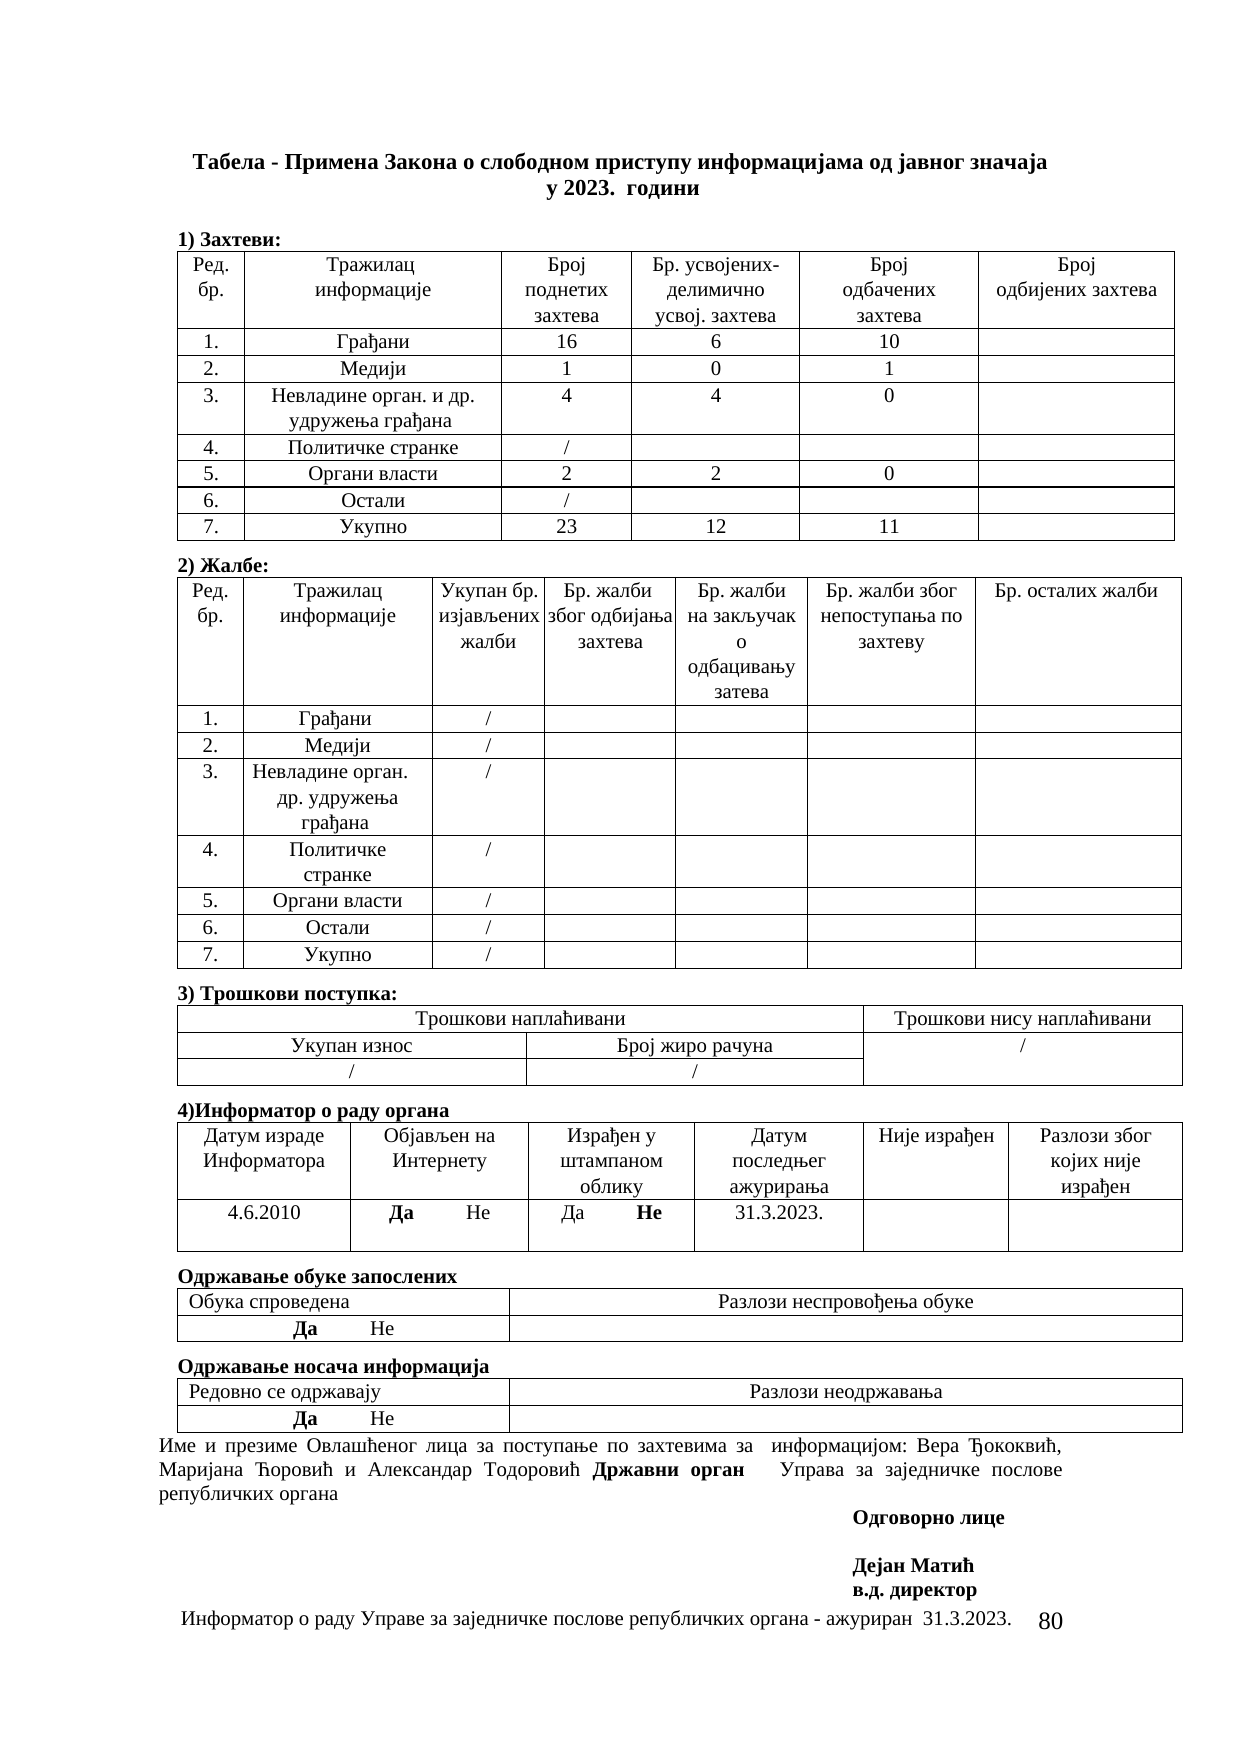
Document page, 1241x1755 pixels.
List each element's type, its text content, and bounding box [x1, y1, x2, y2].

table_header Бр. жалби због непоступања по захтеву [808, 578, 975, 705]
table_cell [510, 1406, 1182, 1432]
table_cell Медији [244, 733, 432, 758]
table_cell 12 [632, 514, 799, 540]
text Одговорно лице [758, 1505, 1063, 1529]
table_cell [808, 942, 975, 968]
table_cell [676, 915, 807, 941]
table_cell 4. [178, 435, 244, 460]
table_cell Oргани власти [244, 888, 432, 914]
text 4)Информатор о раду органа [177, 1098, 1063, 1122]
table_header Бр. жалби на закључак о одбацивању затева [676, 578, 807, 705]
table_cell [800, 435, 978, 460]
table_cell [976, 888, 1181, 914]
table_cell [545, 759, 675, 835]
table_cell / [178, 1059, 526, 1085]
table_header Трошкови нису наплаћивани [864, 1006, 1182, 1032]
table_cell 7. [178, 942, 243, 968]
table_cell / [433, 942, 544, 968]
table_cell [676, 888, 807, 914]
table_cell 7. [178, 514, 244, 540]
table_header Укупан бр. изјављених жалби [433, 578, 544, 705]
table_header Израђен у штампаном облику [529, 1123, 694, 1199]
table_cell Грађани [244, 706, 432, 732]
table_cell Невладине орган. др. удружења грађана [244, 759, 432, 835]
table_cell [808, 706, 975, 732]
text Дејан Матић [852, 1553, 1063, 1577]
table_cell / [502, 488, 631, 513]
text у 2023. години [177, 174, 1063, 200]
table_cell [976, 759, 1181, 835]
table_header Број поднетих захтева [502, 252, 631, 328]
table_cell 4 [502, 383, 631, 433]
table_cell Да Не [178, 1406, 509, 1432]
table_cell / [433, 915, 544, 941]
table_cell Политичке странке [245, 435, 501, 460]
table_cell Грађани [245, 329, 501, 354]
table_cell 3. [178, 383, 244, 433]
table_cell [864, 1200, 1008, 1251]
table_header Разлози неспровођења обуке [510, 1289, 1182, 1314]
table_cell [979, 461, 1174, 486]
table_header Бр. усвојених- делимично усвој. захтева [632, 252, 799, 328]
table_cell / [433, 706, 544, 732]
table_cell [632, 435, 799, 460]
table_header Бр. жалби због одбијања захтева [545, 578, 675, 705]
table_cell Да Не [351, 1200, 528, 1251]
table_header Тражилац информације [245, 252, 501, 328]
table_cell [979, 435, 1174, 460]
table_cell [979, 356, 1174, 382]
table_cell Укупно [245, 514, 501, 540]
table_cell 3. [178, 759, 243, 835]
text Табела - Примена Закона о слободном приступу информацијама од јавног значаја [177, 148, 1063, 174]
table_cell / [433, 888, 544, 914]
table_cell [545, 733, 675, 758]
table_header Ред.бр. [178, 252, 244, 328]
table_cell 6. [178, 915, 243, 941]
table_header Обука спроведена [178, 1289, 509, 1314]
text 3) Трошкови поступка: [177, 981, 1063, 1005]
table_cell / [433, 836, 544, 887]
table_cell 2 [632, 461, 799, 486]
table_cell / [502, 435, 631, 460]
table_cell 4 [632, 383, 799, 433]
table_cell [676, 733, 807, 758]
table_header Трошкови наплаћивани [178, 1006, 863, 1032]
table_cell [808, 733, 975, 758]
table_header Тражилац информације [244, 578, 432, 705]
table_cell 6 [632, 329, 799, 354]
table_cell 4.6.2010 [178, 1200, 350, 1251]
table_cell / [433, 759, 544, 835]
table_cell [808, 888, 975, 914]
table_cell 1 [502, 356, 631, 382]
table_header Редовно се одржавају [178, 1379, 509, 1405]
table_cell [632, 488, 799, 513]
table_cell [976, 836, 1181, 887]
table_cell 23 [502, 514, 631, 540]
table_cell 10 [800, 329, 978, 354]
table_cell / [527, 1059, 863, 1085]
table_cell 1. [178, 706, 243, 732]
table_cell [808, 759, 975, 835]
table_cell [545, 942, 675, 968]
table_cell 5. [178, 888, 243, 914]
table_cell [1009, 1200, 1182, 1251]
table_cell Органи власти [245, 461, 501, 486]
table_header Објављен на Интернету [351, 1123, 528, 1199]
table_cell [808, 915, 975, 941]
table_header Бр. осталих жалби [976, 578, 1181, 705]
table_cell Остали [245, 488, 501, 513]
table_cell [545, 888, 675, 914]
table_cell 4. [178, 836, 243, 887]
table_cell 31.3.2023. [695, 1200, 863, 1251]
table_cell Остали [244, 915, 432, 941]
table_cell / [433, 733, 544, 758]
table_cell [979, 514, 1174, 540]
text 2) Жалбе: [177, 553, 1063, 577]
table_cell Да Не [529, 1200, 694, 1251]
table_cell [979, 383, 1174, 433]
table_cell 2. [178, 356, 244, 382]
table_cell 0 [632, 356, 799, 382]
table_cell [800, 488, 978, 513]
table_header Није израђен [864, 1123, 1008, 1199]
text 1) Захтеви: [177, 227, 1063, 251]
text Одржавање носача информација [177, 1354, 1063, 1378]
table_cell 2. [178, 733, 243, 758]
table_header Датум израде Информатора [178, 1123, 350, 1199]
table_header Ред. бр. [178, 578, 243, 705]
table_cell 6. [178, 488, 244, 513]
table_cell 16 [502, 329, 631, 354]
table_cell [676, 942, 807, 968]
table_cell 11 [800, 514, 978, 540]
table_header Разлози због којих није израђен [1009, 1123, 1182, 1199]
table_cell Политичке странке [244, 836, 432, 887]
table_cell [676, 836, 807, 887]
text в.д. директор [852, 1577, 1063, 1601]
table_cell Број жиро рачуна [527, 1033, 863, 1058]
table_cell [545, 915, 675, 941]
table_header Број одбачених захтева [800, 252, 978, 328]
table_cell [976, 915, 1181, 941]
table_cell [676, 706, 807, 732]
table_header Број одбијених захтева [979, 252, 1174, 328]
text Одржавање обуке запослених [177, 1264, 1063, 1288]
table_cell 1. [178, 329, 244, 354]
table_cell Да Не [178, 1316, 509, 1341]
table_cell 2 [502, 461, 631, 486]
table_cell [545, 706, 675, 732]
table_cell [976, 706, 1181, 732]
table_cell [979, 488, 1174, 513]
table_cell Укупно [244, 942, 432, 968]
table_cell Медији [245, 356, 501, 382]
table_cell [979, 329, 1174, 354]
table_cell 0 [800, 383, 978, 433]
table_cell [808, 836, 975, 887]
table_cell Укупан износ [178, 1033, 526, 1058]
table_cell [676, 759, 807, 835]
table_cell [510, 1316, 1182, 1341]
table_cell [976, 942, 1181, 968]
table_cell 1 [800, 356, 978, 382]
text Име и презиме Овлашћеног лица за поступање по захтевима за информацијом: Вера Ђококвић, Маријана Ћоровић и Александар Тодоровић Државни орган Управа за заједничке послове републичких органа [158, 1433, 1063, 1505]
table_cell [545, 836, 675, 887]
table_cell 0 [800, 461, 978, 486]
table_cell / [864, 1033, 1182, 1085]
table_cell Невладине орган. и др. удружења грађана [245, 383, 501, 433]
table_header Разлози неодржавања [510, 1379, 1182, 1405]
table_cell [976, 733, 1181, 758]
table_cell 5. [178, 461, 244, 486]
table_header Датум последњег ажурирања [695, 1123, 863, 1199]
